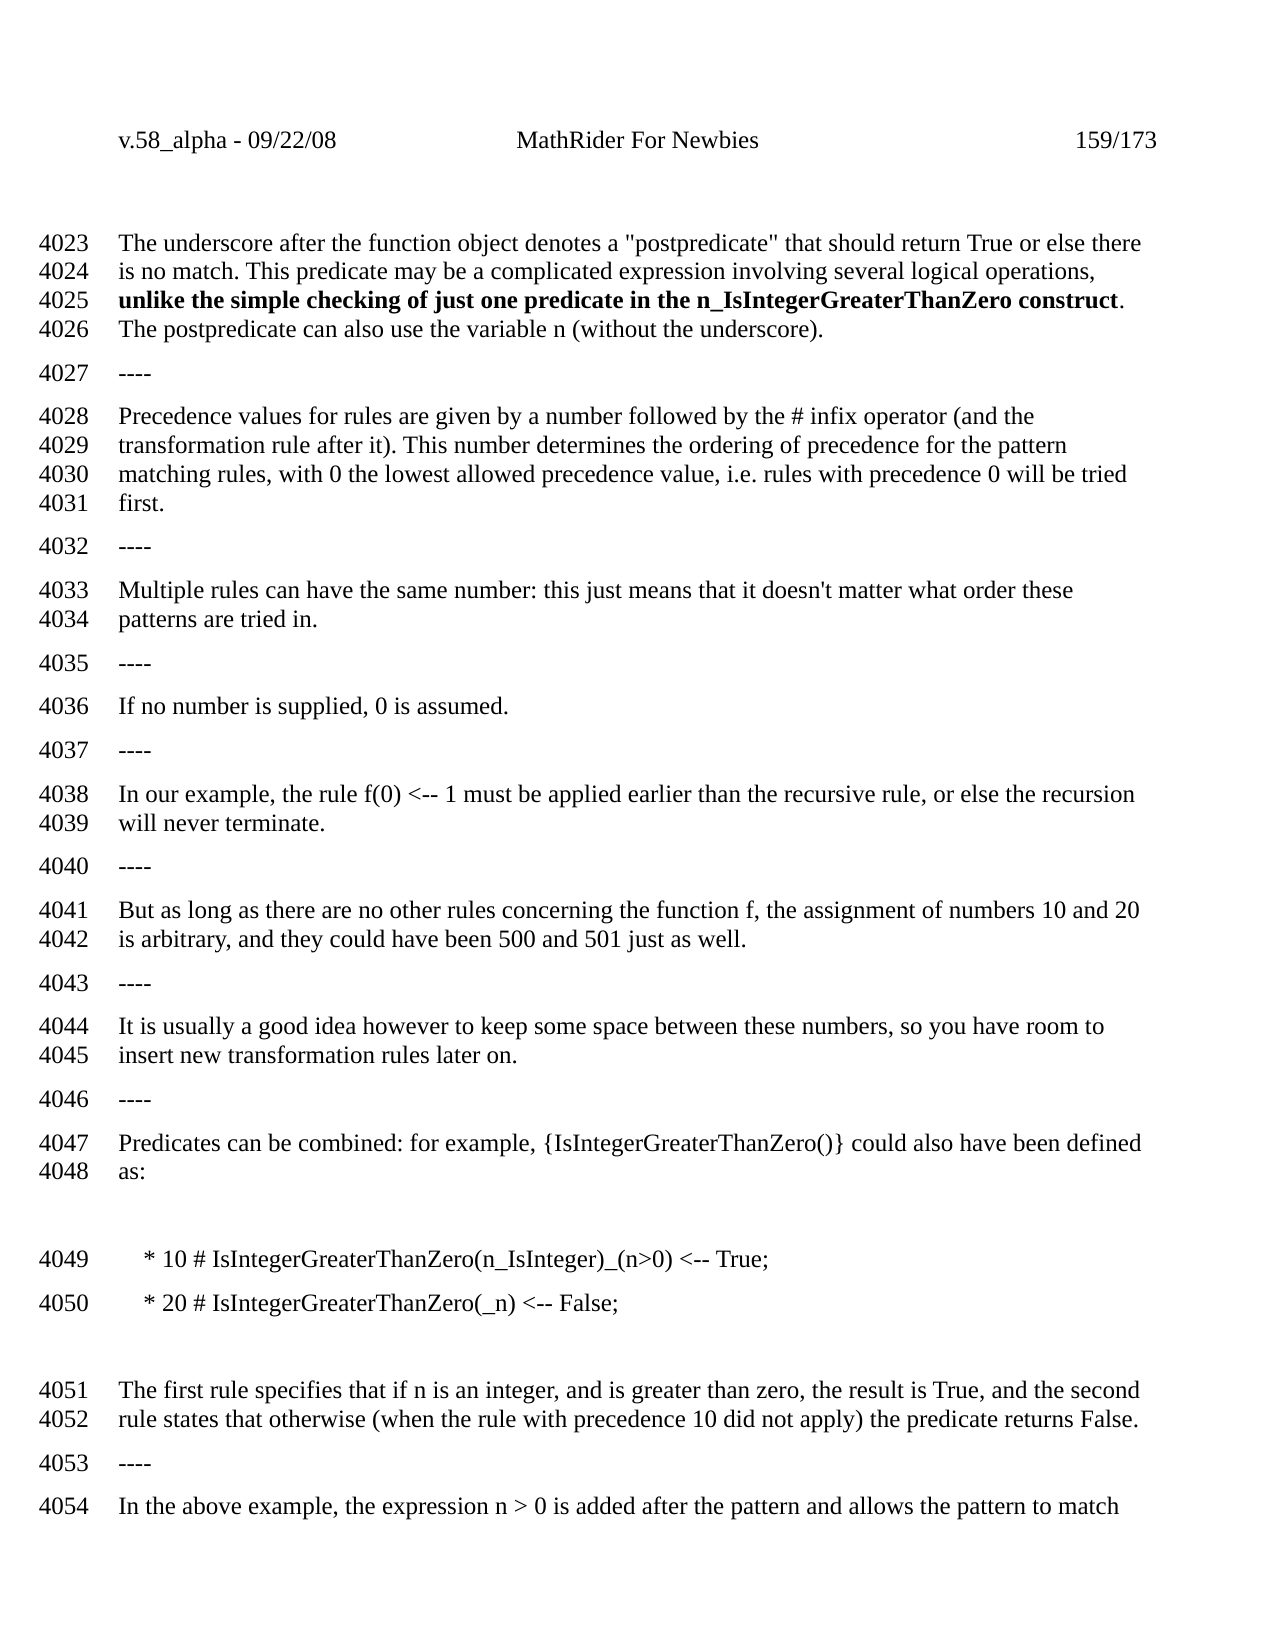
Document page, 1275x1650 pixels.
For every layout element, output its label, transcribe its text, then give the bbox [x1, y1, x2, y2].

text * 10 # IsIntegerGreaterThanZero(n_IsInteger)_(n>0) <-- True; [118, 1244, 1157, 1273]
text ---- [118, 968, 1157, 996]
text Precedence values for rules are given by a number followed by the # infix operator (and the transformation rule after it). This number determines the ordering of precedence for the pattern matching rules, with 0 the lowest allowed precedence value, i.e. rules with precedence 0 will be tried first. [118, 401, 1157, 516]
text It is usually a good idea however to keep some space between these numbers, so you have room to insert new transformation rules later on. [118, 1011, 1157, 1069]
text The first rule specifies that if n is an integer, and is greater than zero, the result is True, and the second rule states that otherwise (when the rule with precedence 10 did not apply) the predicate returns False. [118, 1375, 1157, 1433]
text In our example, the rule f(0) <-- 1 must be applied earlier than the recursive rule, or else the recursion will never terminate. [118, 779, 1157, 836]
text If no number is supplied, 0 is assumed. [118, 691, 1157, 720]
text ---- [118, 1448, 1157, 1476]
text ---- [118, 851, 1157, 880]
text * 20 # IsIntegerGreaterThanZero(_n) <-- False; [118, 1288, 1157, 1316]
text In the above example, the expression n > 0 is added after the pattern and allows the pattern to match [118, 1491, 1157, 1520]
text ---- [118, 358, 1157, 386]
text ---- [118, 648, 1157, 676]
text ---- [118, 531, 1157, 560]
text But as long as there are no other rules concerning the function f, the assignment of numbers 10 and 20 is arbitrary, and they could have been 500 and 501 just as well. [118, 895, 1157, 953]
text Predicates can be combined: for example, {IsIntegerGreaterThanZero()} could also have been defined as: [118, 1128, 1157, 1185]
text ---- [118, 735, 1157, 764]
text Multiple rules can have the same number: this just means that it doesn't matter what order these patterns are tried in. [118, 575, 1157, 633]
text ---- [118, 1084, 1157, 1113]
text The underscore after the function object denotes a "postpredicate" that should return True or else there is no match. This predicate may be a complicated expression involving several logical operations, unlike the simple checking of just one predicate in the n_IsIntegerGreaterThanZero construct. The postpredicate can also use the variable n (without the underscore). [118, 228, 1157, 343]
